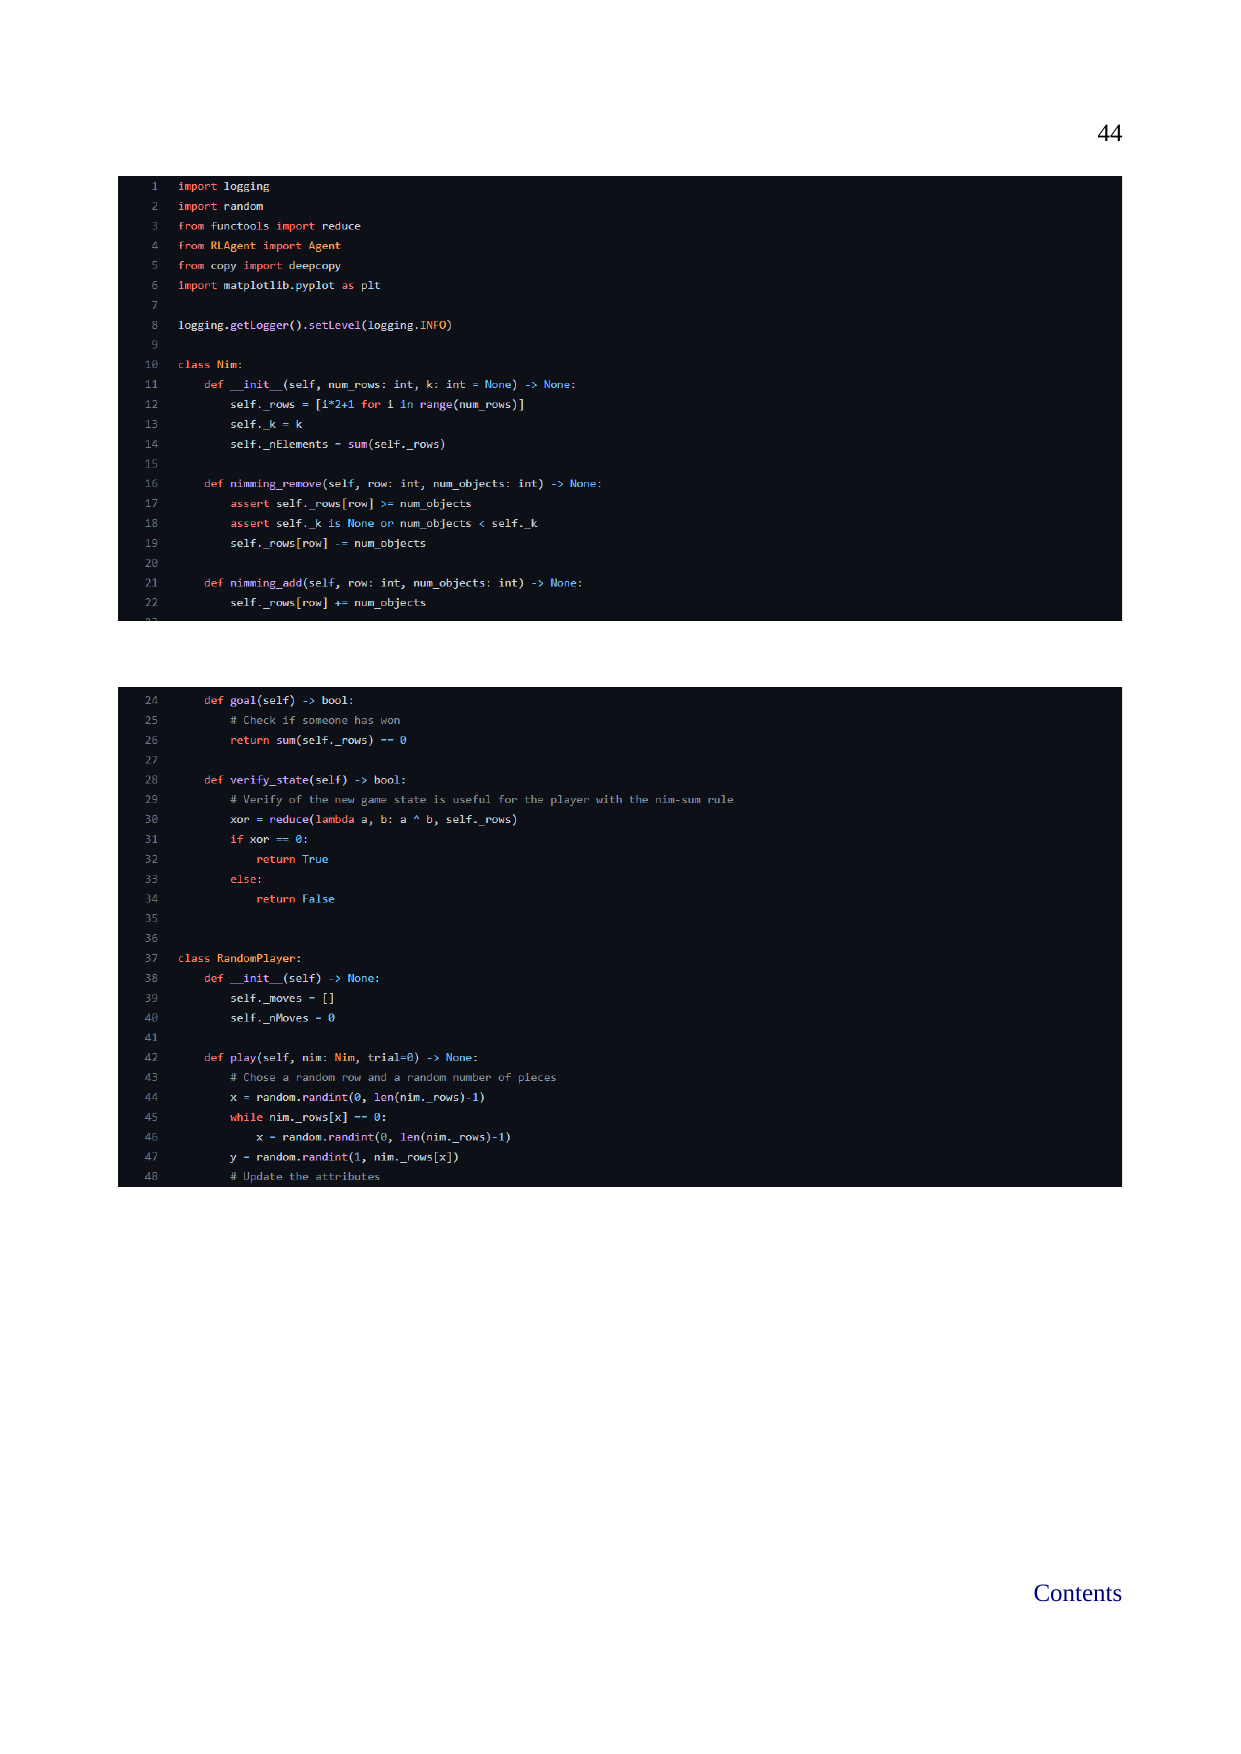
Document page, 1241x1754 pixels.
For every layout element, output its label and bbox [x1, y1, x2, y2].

picture [118, 687, 1123, 1187]
picture [118, 176, 1123, 621]
